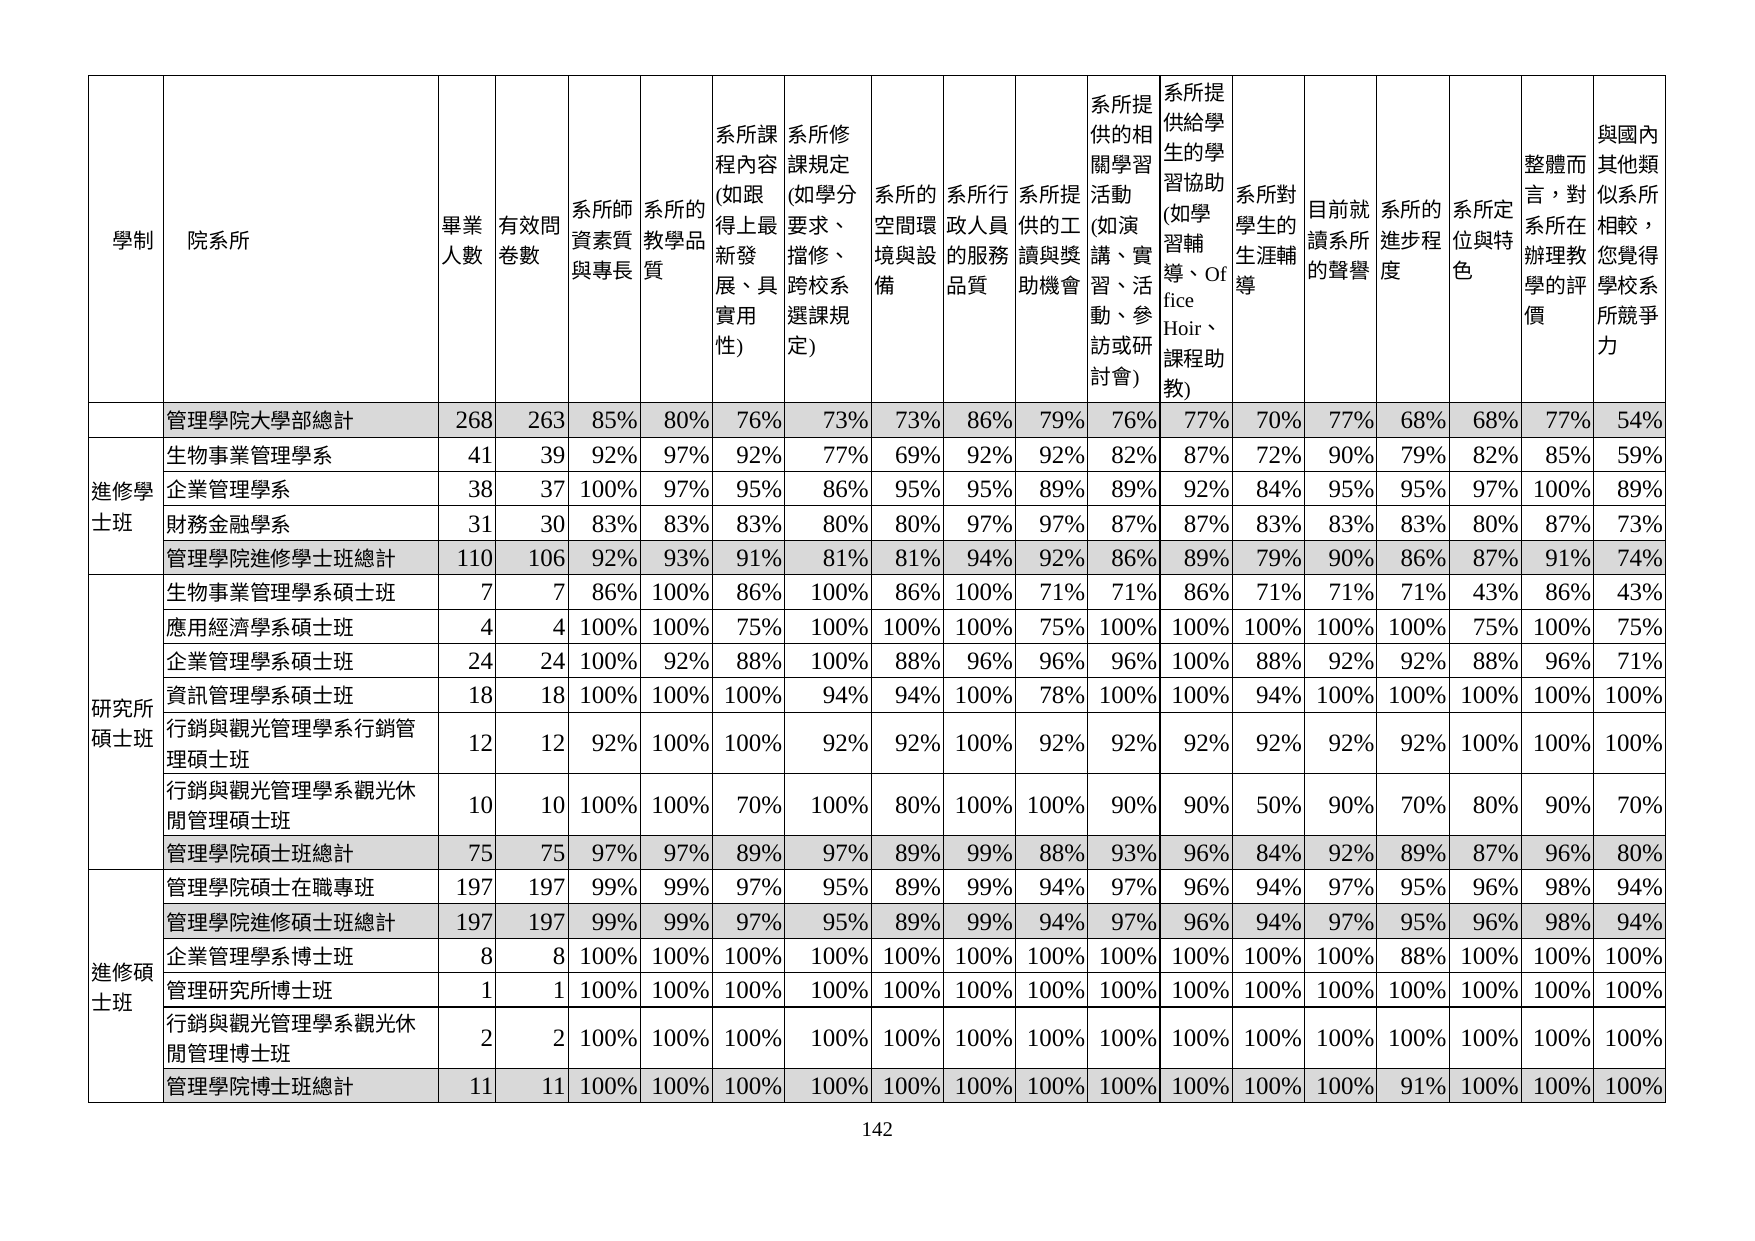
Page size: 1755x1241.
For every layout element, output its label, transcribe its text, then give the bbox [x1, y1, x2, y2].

table_cell 70% [1594, 774, 1665, 834]
table_cell 100% [785, 939, 871, 972]
table_cell 100% [641, 774, 712, 834]
table_cell 80% [1594, 836, 1665, 869]
table_cell 84% [1233, 472, 1304, 505]
table_cell 70% [1377, 774, 1449, 834]
table_header 系所提供的工讀與獎助機會 [1016, 76, 1087, 402]
table_cell 80% [872, 506, 943, 540]
table_cell 100% [1522, 472, 1593, 505]
table_cell 80% [872, 774, 943, 834]
table_cell 72% [1233, 438, 1304, 471]
table_cell 99% [944, 870, 1015, 903]
table_cell 應用經濟學系碩士班 [164, 610, 438, 643]
table_cell 100% [1161, 939, 1232, 972]
table_cell 81% [785, 541, 871, 574]
table_cell 69% [872, 438, 943, 471]
table_cell 100% [569, 472, 640, 505]
table_cell 24 [496, 644, 568, 677]
table_cell 92% [569, 713, 640, 773]
table_cell 100% [1016, 939, 1087, 972]
table_cell 86% [785, 472, 871, 505]
table_cell 企業管理學系碩士班 [164, 644, 438, 677]
table_cell 進修碩士班 [89, 870, 163, 1102]
table_cell 2 [496, 1008, 568, 1068]
table_cell 83% [1377, 506, 1449, 540]
table_cell 100% [1377, 678, 1449, 712]
table_cell 100% [1594, 678, 1665, 712]
table_cell 87% [1161, 438, 1232, 471]
table_cell 92% [785, 713, 871, 773]
table_cell 99% [641, 904, 712, 938]
table_cell 94% [785, 678, 871, 712]
table_cell 92% [1305, 836, 1376, 869]
table_cell 100% [1377, 1008, 1449, 1068]
table_cell 79% [1377, 438, 1449, 471]
table_cell 100% [1016, 1069, 1087, 1102]
table_cell 100% [1161, 678, 1232, 712]
table_cell 100% [641, 973, 712, 1006]
table_cell 7 [496, 575, 568, 608]
table_cell 10 [439, 774, 495, 834]
table_cell 95% [785, 870, 871, 903]
table_cell 100% [785, 610, 871, 643]
table_cell 197 [439, 870, 495, 903]
table_cell 4 [439, 610, 495, 643]
table_cell 100% [1088, 939, 1159, 972]
table_cell 96% [1016, 644, 1087, 677]
table_cell 83% [569, 506, 640, 540]
table_cell 管理學院進修學士班總計 [164, 541, 438, 574]
table_cell 37 [496, 472, 568, 505]
table_cell 行銷與觀光管理學系觀光休閒管理碩士班 [164, 774, 438, 834]
table_cell 89% [713, 836, 784, 869]
table_cell 197 [496, 870, 568, 903]
table_header 整體而言，對系所在辦理教學的評價 [1522, 76, 1593, 402]
table_cell 11 [439, 1069, 495, 1102]
table_cell 管理學院大學部總計 [164, 403, 438, 437]
table_cell 93% [641, 541, 712, 574]
table_cell 95% [1377, 870, 1449, 903]
table_cell 79% [1016, 403, 1087, 437]
table_cell 92% [713, 438, 784, 471]
table_cell 92% [569, 438, 640, 471]
table_cell 87% [1450, 541, 1521, 574]
table_cell 91% [1522, 541, 1593, 574]
table_cell 100% [1450, 713, 1521, 773]
table_cell 92% [641, 644, 712, 677]
table_cell 89% [872, 836, 943, 869]
table_cell 80% [1450, 774, 1521, 834]
table_cell 100% [1522, 610, 1593, 643]
table_cell 100% [785, 774, 871, 834]
table_header 目前就讀系所的聲譽 [1305, 76, 1376, 402]
table_header 系所課程內容(如跟得上最新發展、具實用性) [713, 76, 784, 402]
table_cell 92% [1016, 438, 1087, 471]
table_cell 100% [713, 1069, 784, 1102]
table_cell 75% [1594, 610, 1665, 643]
table_cell 86% [1088, 541, 1159, 574]
table_cell 95% [944, 472, 1015, 505]
table_cell 81% [872, 541, 943, 574]
table_cell 97% [944, 506, 1015, 540]
table_cell 95% [1377, 472, 1449, 505]
table_cell 93% [1088, 836, 1159, 869]
table_cell 100% [1161, 1008, 1232, 1068]
table_cell 97% [1016, 506, 1087, 540]
table_cell 88% [1377, 939, 1449, 972]
table_cell 50% [1233, 774, 1304, 834]
table_cell 100% [1450, 939, 1521, 972]
table_cell 83% [713, 506, 784, 540]
table_cell 100% [1088, 1008, 1159, 1068]
table_cell 88% [872, 644, 943, 677]
table_cell 96% [1161, 904, 1232, 938]
table_cell 100% [944, 973, 1015, 1006]
table_cell 87% [1522, 506, 1593, 540]
table_cell 197 [439, 904, 495, 938]
table_cell 86% [1377, 541, 1449, 574]
table_cell 95% [1377, 904, 1449, 938]
table_cell 78% [1016, 678, 1087, 712]
table_header 系所師資素質與專長 [569, 76, 640, 402]
table_cell 94% [1233, 904, 1304, 938]
table_cell 100% [944, 939, 1015, 972]
table_cell 生物事業管理學系 [164, 438, 438, 471]
table_cell 68% [1377, 403, 1449, 437]
table_cell 92% [1305, 644, 1376, 677]
table_cell 100% [1450, 1008, 1521, 1068]
table_cell 100% [569, 939, 640, 972]
table_cell [89, 403, 163, 437]
table_cell 100% [1016, 774, 1087, 834]
table_cell 4 [496, 610, 568, 643]
table_cell 38 [439, 472, 495, 505]
table_cell 18 [439, 678, 495, 712]
table_cell 76% [713, 403, 784, 437]
table_cell 100% [641, 575, 712, 608]
table_cell 100% [713, 939, 784, 972]
table_cell 92% [1016, 713, 1087, 773]
table_header 系所的進步程度 [1377, 76, 1449, 402]
table_cell 77% [1305, 403, 1376, 437]
table_cell 100% [1161, 1069, 1232, 1102]
table_cell 268 [439, 403, 495, 437]
table_cell 92% [1161, 713, 1232, 773]
table_cell 100% [1016, 973, 1087, 1006]
table_cell 100% [785, 1069, 871, 1102]
table_cell 92% [569, 541, 640, 574]
table_cell 89% [872, 904, 943, 938]
table_cell 100% [1088, 1069, 1159, 1102]
table_cell 行銷與觀光管理學系觀光休閒管理博士班 [164, 1008, 438, 1068]
table_cell 95% [872, 472, 943, 505]
table_header 系所的教學品質 [641, 76, 712, 402]
table_cell 100% [1088, 973, 1159, 1006]
table_cell 97% [1450, 472, 1521, 505]
table_cell 100% [1233, 610, 1304, 643]
table_header 系所的空間環境與設備 [872, 76, 943, 402]
table_cell 97% [641, 836, 712, 869]
table_cell 91% [1377, 1069, 1449, 1102]
table_cell 92% [1233, 713, 1304, 773]
table_cell 100% [1594, 939, 1665, 972]
table_cell 86% [713, 575, 784, 608]
table_cell 2 [439, 1008, 495, 1068]
table_cell 99% [944, 836, 1015, 869]
table_cell 96% [1450, 904, 1521, 938]
table_cell 89% [872, 870, 943, 903]
table_cell 100% [944, 713, 1015, 773]
table_cell 92% [1088, 713, 1159, 773]
table_cell 75 [496, 836, 568, 869]
table_cell 100% [944, 610, 1015, 643]
table_cell 100% [569, 610, 640, 643]
table_cell 79% [1233, 541, 1304, 574]
table_cell 100% [1522, 1069, 1593, 1102]
table_header 系所提供的相關學習活動(如演講、實習、活動、參訪或研討會) [1088, 76, 1159, 402]
table_cell 100% [1522, 939, 1593, 972]
table_cell 財務金融學系 [164, 506, 438, 540]
table_cell 82% [1450, 438, 1521, 471]
table_cell 99% [641, 870, 712, 903]
table_cell 98% [1522, 904, 1593, 938]
table_cell 100% [1233, 1008, 1304, 1068]
table_cell 77% [785, 438, 871, 471]
table_cell 12 [496, 713, 568, 773]
table_cell 100% [713, 1008, 784, 1068]
table_cell 88% [1016, 836, 1087, 869]
table_header 院系所 [164, 76, 438, 402]
table_cell 88% [713, 644, 784, 677]
table_cell 100% [1305, 1069, 1376, 1102]
table_cell 43% [1594, 575, 1665, 608]
table_cell 97% [641, 438, 712, 471]
table_cell 99% [569, 870, 640, 903]
table_cell 94% [1016, 870, 1087, 903]
table_cell 100% [1233, 1069, 1304, 1102]
table_cell 100% [1305, 973, 1376, 1006]
table_header 系所定位與特色 [1450, 76, 1521, 402]
table_cell 100% [641, 678, 712, 712]
table_cell 100% [1594, 973, 1665, 1006]
table_cell 76% [1088, 403, 1159, 437]
table_cell 70% [713, 774, 784, 834]
table_cell 95% [1305, 472, 1376, 505]
table_cell 100% [1016, 1008, 1087, 1068]
table_cell 82% [1088, 438, 1159, 471]
table_header 系所對學生的生涯輔導 [1233, 76, 1304, 402]
table_cell 研究所碩士班 [89, 575, 163, 869]
table_header 學制 [89, 76, 163, 402]
table_header 系所提供給學生的學習協助(如學習輔導、Office Hoir、課程助教) [1161, 76, 1232, 402]
table_cell 92% [1016, 541, 1087, 574]
table_cell 100% [785, 1008, 871, 1068]
table_cell 70% [1233, 403, 1304, 437]
table_cell 管理學院碩士班總計 [164, 836, 438, 869]
table_cell 30 [496, 506, 568, 540]
table_cell 100% [1450, 678, 1521, 712]
table_cell 100% [569, 1069, 640, 1102]
table_cell 8 [439, 939, 495, 972]
table_cell 92% [1377, 713, 1449, 773]
table_cell 100% [1161, 973, 1232, 1006]
table_cell 87% [1450, 836, 1521, 869]
table_cell 96% [1161, 836, 1232, 869]
table_cell 86% [1522, 575, 1593, 608]
table_cell 100% [1088, 678, 1159, 712]
table_cell 100% [1522, 678, 1593, 712]
table_cell 97% [569, 836, 640, 869]
table_cell 96% [1522, 836, 1593, 869]
table_cell 100% [1594, 1008, 1665, 1068]
table_cell 89% [1161, 541, 1232, 574]
table_cell 10 [496, 774, 568, 834]
table_cell 企業管理學系 [164, 472, 438, 505]
table_cell 1 [496, 973, 568, 1006]
table_cell 94% [944, 541, 1015, 574]
table_cell 8 [496, 939, 568, 972]
table_cell 106 [496, 541, 568, 574]
table_cell 100% [1377, 610, 1449, 643]
table_cell 100% [944, 774, 1015, 834]
table_cell 100% [872, 973, 943, 1006]
table_cell 87% [1088, 506, 1159, 540]
table_cell 100% [569, 644, 640, 677]
table_cell 86% [872, 575, 943, 608]
table_cell 71% [1377, 575, 1449, 608]
table_cell 94% [1016, 904, 1087, 938]
table_cell 89% [1088, 472, 1159, 505]
table_cell 75 [439, 836, 495, 869]
table_cell 96% [1161, 870, 1232, 903]
table_cell 89% [1016, 472, 1087, 505]
table_cell 100% [1305, 678, 1376, 712]
table_cell 100% [1594, 1069, 1665, 1102]
table_cell 100% [569, 1008, 640, 1068]
table_cell 企業管理學系博士班 [164, 939, 438, 972]
table_cell 12 [439, 713, 495, 773]
table_cell 100% [872, 610, 943, 643]
table_cell 92% [1377, 644, 1449, 677]
table_cell 100% [1450, 1069, 1521, 1102]
table_cell 88% [1233, 644, 1304, 677]
table_cell 54% [1594, 403, 1665, 437]
table_cell 97% [1305, 870, 1376, 903]
table_cell 100% [1522, 973, 1593, 1006]
table_cell 73% [785, 403, 871, 437]
table_cell 94% [872, 678, 943, 712]
table_cell 86% [569, 575, 640, 608]
table_cell 59% [1594, 438, 1665, 471]
table_cell 99% [569, 904, 640, 938]
table_cell 77% [1161, 403, 1232, 437]
table_cell 100% [1305, 1008, 1376, 1068]
table_header 系所行政人員的服務品質 [944, 76, 1015, 402]
table_cell 96% [1450, 870, 1521, 903]
table_cell 100% [1377, 973, 1449, 1006]
table_cell 95% [785, 904, 871, 938]
table_cell 18 [496, 678, 568, 712]
table_cell 85% [569, 403, 640, 437]
table_cell 73% [872, 403, 943, 437]
table_cell 管理學院進修碩士班總計 [164, 904, 438, 938]
table_cell 92% [1161, 472, 1232, 505]
table_header 系所修課規定(如學分要求、擋修、跨校系選課規定) [785, 76, 871, 402]
table_cell 100% [944, 575, 1015, 608]
table_cell 90% [1305, 438, 1376, 471]
table_cell 管理學院博士班總計 [164, 1069, 438, 1102]
table_cell 98% [1522, 870, 1593, 903]
table_cell 90% [1161, 774, 1232, 834]
table_cell 73% [1594, 506, 1665, 540]
table_cell 94% [1594, 904, 1665, 938]
table_cell 96% [1088, 644, 1159, 677]
table_cell 100% [641, 1008, 712, 1068]
table_cell 80% [785, 506, 871, 540]
table_cell 7 [439, 575, 495, 608]
table_cell 100% [1305, 939, 1376, 972]
table_cell 100% [1522, 713, 1593, 773]
table_cell 100% [1594, 713, 1665, 773]
table_cell 100% [785, 973, 871, 1006]
table_cell 71% [1594, 644, 1665, 677]
table_cell 87% [1161, 506, 1232, 540]
table_cell 83% [1305, 506, 1376, 540]
table_cell 92% [944, 438, 1015, 471]
table_cell 83% [641, 506, 712, 540]
table_cell 86% [944, 403, 1015, 437]
table_cell 80% [641, 403, 712, 437]
table_cell 94% [1594, 870, 1665, 903]
table_header 與國內其他類似系所相較，您覺得學校系所競爭力 [1594, 76, 1665, 402]
table_cell 85% [1522, 438, 1593, 471]
table_cell 97% [1088, 870, 1159, 903]
table_cell 100% [1305, 610, 1376, 643]
table_cell 100% [872, 1069, 943, 1102]
table_cell 74% [1594, 541, 1665, 574]
table_cell 88% [1450, 644, 1521, 677]
table_cell 110 [439, 541, 495, 574]
table_cell 41 [439, 438, 495, 471]
table_cell 97% [785, 836, 871, 869]
table_cell 100% [872, 939, 943, 972]
table_cell 100% [569, 678, 640, 712]
table_cell 75% [713, 610, 784, 643]
table_cell 71% [1305, 575, 1376, 608]
table_cell 100% [569, 973, 640, 1006]
table_cell 100% [1161, 610, 1232, 643]
table_cell 94% [1233, 870, 1304, 903]
table_cell 263 [496, 403, 568, 437]
table_cell 77% [1522, 403, 1593, 437]
table_cell 75% [1016, 610, 1087, 643]
table_cell 71% [1233, 575, 1304, 608]
table_cell 管理研究所博士班 [164, 973, 438, 1006]
table_cell 進修學士班 [89, 438, 163, 574]
table_cell 100% [713, 973, 784, 1006]
table_cell 100% [1450, 973, 1521, 1006]
table_cell 100% [713, 713, 784, 773]
table_cell 31 [439, 506, 495, 540]
table_header 畢業人數 [439, 76, 495, 402]
table_cell 管理學院碩士在職專班 [164, 870, 438, 903]
table_cell 100% [641, 1069, 712, 1102]
table_cell 92% [1305, 713, 1376, 773]
table_cell 97% [713, 904, 784, 938]
table_cell 100% [1233, 939, 1304, 972]
table_cell 24 [439, 644, 495, 677]
table_cell 96% [944, 644, 1015, 677]
table_cell 92% [872, 713, 943, 773]
table_cell 89% [1594, 472, 1665, 505]
table_cell 95% [713, 472, 784, 505]
table_cell 43% [1450, 575, 1521, 608]
table_cell 100% [1522, 1008, 1593, 1068]
table_cell 100% [785, 644, 871, 677]
table_cell 71% [1016, 575, 1087, 608]
table_cell 100% [944, 1069, 1015, 1102]
table_cell 94% [1233, 678, 1304, 712]
table_cell 86% [1161, 575, 1232, 608]
table_cell 83% [1233, 506, 1304, 540]
table_cell 90% [1088, 774, 1159, 834]
table_cell 89% [1377, 836, 1449, 869]
table_cell 71% [1088, 575, 1159, 608]
table_cell 39 [496, 438, 568, 471]
table_cell 100% [1088, 610, 1159, 643]
table_cell 生物事業管理學系碩士班 [164, 575, 438, 608]
table_cell 84% [1233, 836, 1304, 869]
table_cell 100% [944, 1008, 1015, 1068]
table_cell 100% [944, 678, 1015, 712]
table_cell 90% [1522, 774, 1593, 834]
table_cell 100% [641, 610, 712, 643]
table_cell 100% [569, 774, 640, 834]
table_cell 100% [872, 1008, 943, 1068]
table_cell 100% [785, 575, 871, 608]
table_cell 100% [1233, 973, 1304, 1006]
table_cell 90% [1305, 774, 1376, 834]
table_cell 100% [641, 713, 712, 773]
table_cell 99% [944, 904, 1015, 938]
table_cell 11 [496, 1069, 568, 1102]
table_cell 行銷與觀光管理學系行銷管理碩士班 [164, 713, 438, 773]
table_cell 96% [1522, 644, 1593, 677]
table_cell 97% [1305, 904, 1376, 938]
table_cell 97% [713, 870, 784, 903]
table_cell 90% [1305, 541, 1376, 574]
table_cell 100% [1161, 644, 1232, 677]
table_cell 100% [641, 939, 712, 972]
table_cell 75% [1450, 610, 1521, 643]
table_cell 91% [713, 541, 784, 574]
table_header 有效問卷數 [496, 76, 568, 402]
table_cell 100% [713, 678, 784, 712]
table_cell 97% [641, 472, 712, 505]
table_cell 97% [1088, 904, 1159, 938]
table_cell 資訊管理學系碩士班 [164, 678, 438, 712]
table_cell 197 [496, 904, 568, 938]
table_cell 68% [1450, 403, 1521, 437]
table_cell 1 [439, 973, 495, 1006]
table_cell 80% [1450, 506, 1521, 540]
